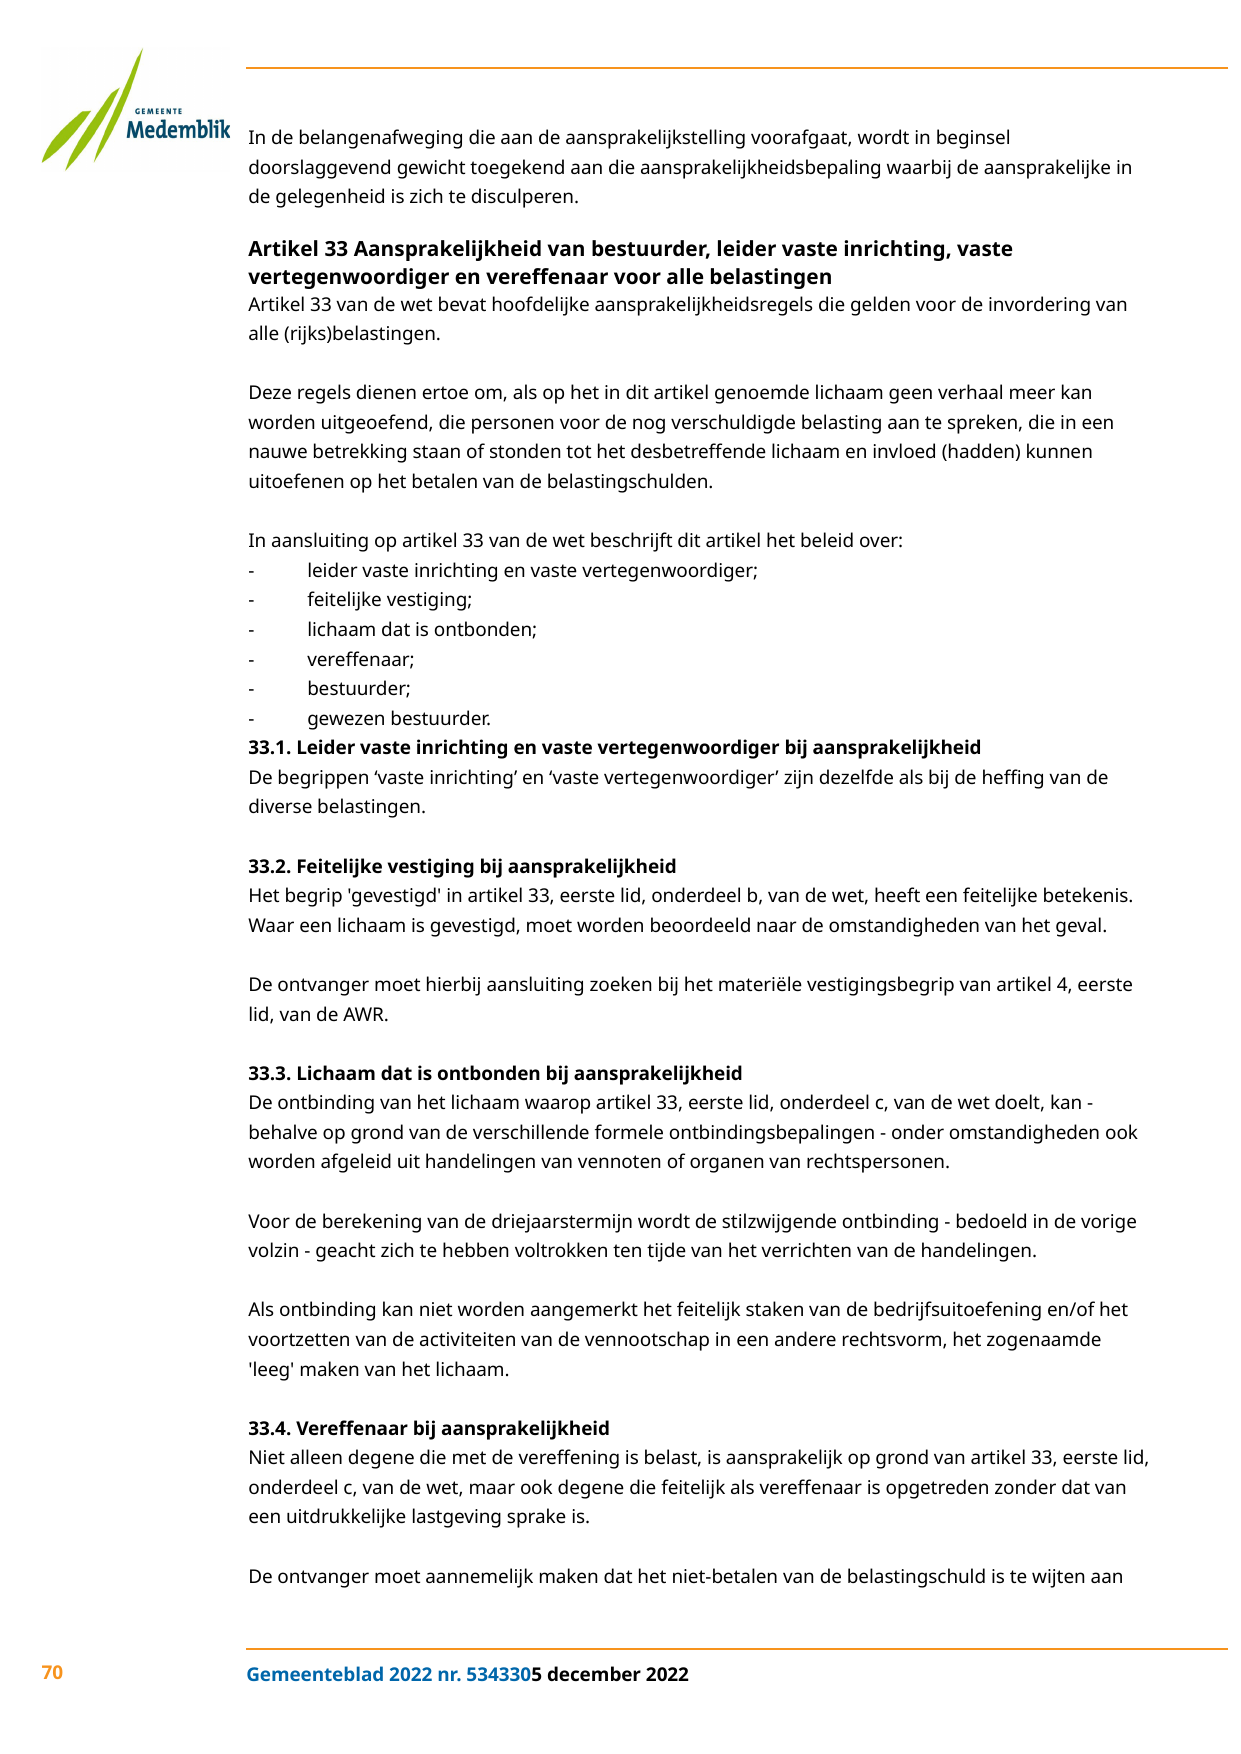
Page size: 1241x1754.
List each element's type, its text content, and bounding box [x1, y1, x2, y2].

list vereffenaar; [248, 646, 1152, 672]
list bestuurder; [248, 675, 1152, 701]
text 33.2. Feitelijke vestiging bij aansprakelijkheid [248, 853, 1152, 879]
text Deze regels dienen ertoe om, als op het in dit artikel genoemde lichaam geen verhaal meer kan worden uitgeoefend, die personen voor de nog verschuldigde belasting aan te spreken, die in een nauwe betrekking staan of stonden tot het desbetreffende lichaam en invloed (hadden) kunnen uitoefenen op het betalen van de belastingschulden. [248, 379, 1152, 494]
text Artikel 33 Aansprakelijkheid van bestuurder, leider vaste inrichting, vaste vertegenwoordiger en vereffenaar voor alle belastingen [248, 234, 1152, 291]
text Voor de berekening van de driejaarstermijn wordt de stilzwijgende ontbinding - bedoeld in de vorige volzin - geacht zich te hebben voltrokken ten tijde van het verrichten van de handelingen. [248, 1208, 1152, 1263]
text In de belangenafweging die aan de aansprakelijkstelling voorafgaat, wordt in beginsel doorslaggevend gewicht toegekend aan die aansprakelijkheidsbepaling waarbij de aansprakelijke in de gelegenheid is zich te disculperen. [248, 124, 1152, 209]
list leider vaste inrichting en vaste vertegenwoordiger; [248, 557, 1152, 583]
list feitelijke vestiging; [248, 587, 1152, 612]
list lichaam dat is ontbonden; [248, 616, 1152, 642]
text Als ontbinding kan niet worden aangemerkt het feitelijk staken van de bedrijfsuitoefening en/of het voortzetten van de activiteiten van de vennootschap in een andere rechtsvorm, het zogenaamde 'leeg' maken van het lichaam. [248, 1297, 1152, 1382]
text 33.4. Vereffenaar bij aansprakelijkheid [248, 1415, 1152, 1441]
text In aansluiting op artikel 33 van de wet beschrijft dit artikel het beleid over: [248, 527, 1152, 553]
text De ontbinding van het lichaam waarop artikel 33, eerste lid, onderdeel c, van de wet doelt, kan - behalve op grond van de verschillende formele ontbindingsbepalingen - onder omstandigheden ook worden afgeleid uit handelingen van vennoten of organen van rechtspersonen. [248, 1089, 1152, 1174]
text De ontvanger moet hierbij aansluiting zoeken bij het materiële vestigingsbegrip van artikel 4, eerste lid, van de AWR. [248, 971, 1152, 1027]
list gewezen bestuurder. [248, 705, 1152, 731]
text Niet alleen degene die met de vereffening is belast, is aansprakelijk op grond van artikel 33, eerste lid, onderdeel c, van de wet, maar ook degene die feitelijk als vereffenaar is opgetreden zonder dat van een uitdrukkelijke lastgeving sprake is. [248, 1444, 1152, 1529]
picture [41, 47, 231, 172]
text Artikel 33 van de wet bevat hoofdelijke aansprakelijkheidsregels die gelden voor de invordering van alle (rijks)belastingen. [248, 291, 1152, 346]
text De begrippen ‘vaste inrichting’ en ‘vaste vertegenwoordiger’ zijn dezelfde als bij de heffing van de diverse belastingen. [248, 764, 1152, 819]
text 33.3. Lichaam dat is ontbonden bij aansprakelijkheid [248, 1060, 1152, 1086]
text 33.1. Leider vaste inrichting en vaste vertegenwoordiger bij aansprakelijkheid [248, 734, 1152, 760]
text De ontvanger moet aannemelijk maken dat het niet-betalen van de belastingschuld is te wijten aan [248, 1563, 1152, 1589]
text Het begrip 'gevestigd' in artikel 33, eerste lid, onderdeel b, van de wet, heeft een feitelijke betekenis. Waar een lichaam is gevestigd, moet worden beoordeeld naar de omstandigheden van het geval. [248, 882, 1152, 938]
